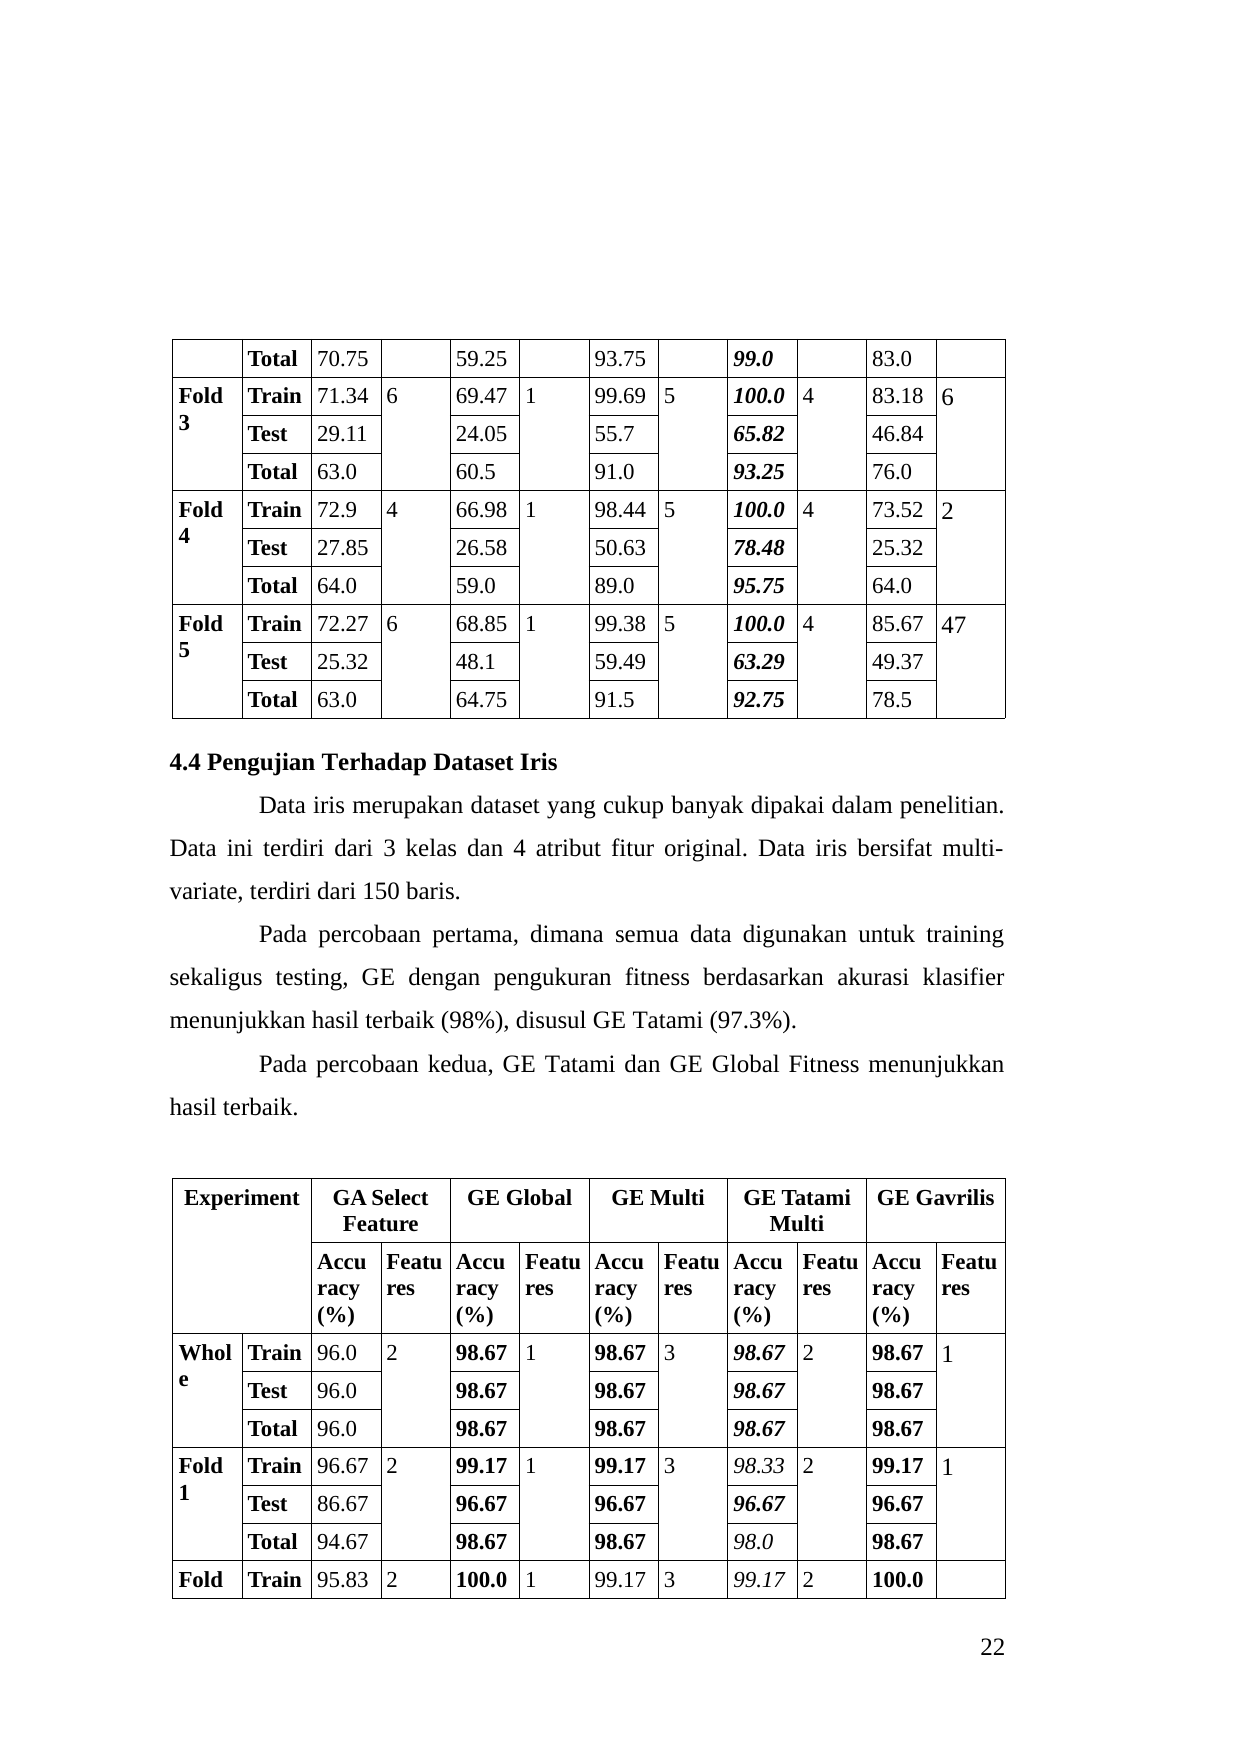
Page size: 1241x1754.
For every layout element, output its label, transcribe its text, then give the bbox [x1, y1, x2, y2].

table_cell 76.0 [867, 454, 936, 490]
table_cell 98.67 [728, 1372, 797, 1409]
table_cell 71.34 [312, 378, 381, 414]
table_cell 98.67 [867, 1410, 936, 1447]
table_cell 59.0 [451, 567, 519, 604]
table_cell 98.0 [728, 1524, 797, 1560]
table_cell 99.69 [590, 378, 658, 414]
table_cell 24.05 [451, 416, 519, 452]
table_cell Total [243, 567, 311, 604]
table_cell 98.67 [590, 1334, 658, 1371]
table_cell 6 [937, 378, 1005, 490]
table_cell 63.29 [728, 643, 797, 680]
table_cell 98.67 [590, 1410, 658, 1447]
table_cell 98.67 [728, 1410, 797, 1447]
table_cell 47 [937, 605, 1005, 718]
table_cell 96.67 [312, 1448, 381, 1484]
table_cell Test [243, 1372, 311, 1409]
table_cell 96.67 [728, 1486, 797, 1522]
table_cell 93.75 [590, 340, 658, 377]
table_cell 4 [798, 605, 866, 718]
table_cell 100.0 [728, 378, 797, 414]
table_cell 1 [520, 605, 589, 718]
table_cell 99.17 [590, 1448, 658, 1484]
table_cell [520, 340, 589, 377]
table_cell 1 [937, 1448, 1005, 1560]
table_cell 85.67 [867, 605, 936, 642]
table_cell 4 [382, 491, 450, 604]
table_header Experiment [173, 1179, 311, 1333]
table_cell [382, 340, 450, 377]
table_header GE Gavrilis [867, 1179, 1005, 1242]
table_cell 100.0 [867, 1561, 936, 1598]
table_cell 83.18 [867, 378, 936, 414]
table_cell 6 [382, 378, 450, 490]
table_cell 73.52 [867, 491, 936, 528]
table_cell 3 [659, 1334, 727, 1447]
table_cell 68.85 [451, 605, 519, 642]
table_cell Train [243, 378, 311, 414]
table_cell [173, 340, 242, 377]
table_cell 98.67 [451, 1334, 519, 1371]
table_cell 98.67 [590, 1372, 658, 1409]
table_cell 1 [520, 1334, 589, 1447]
table_cell Train [243, 1334, 311, 1371]
table_cell 96.67 [867, 1486, 936, 1522]
table_cell 64.75 [451, 681, 519, 718]
table_cell Train [243, 491, 311, 528]
table_cell 83.0 [867, 340, 936, 377]
table_header GA Select Feature [312, 1179, 450, 1242]
table_cell 6 [382, 605, 450, 718]
table_cell 92.75 [728, 681, 797, 718]
table_cell 50.63 [590, 529, 658, 566]
table_cell Total [243, 454, 311, 490]
table_cell 86.67 [312, 1486, 381, 1522]
table_cell 98.44 [590, 491, 658, 528]
text Pada percobaan pertama, dimana semua data digunakan untuk training sekaligus testing, GE dengan pengukuran fitness berdasarkan akurasi klasifier menunjukkan hasil terbaik (98%), disusul GE Tatami (97.3%). [169, 919, 1005, 1034]
table_cell Accuracy (%) [590, 1243, 658, 1333]
table_cell 2 [798, 1561, 866, 1598]
table_cell 98.67 [867, 1524, 936, 1560]
table_cell Accuracy (%) [728, 1243, 797, 1333]
table_cell Accuracy (%) [451, 1243, 519, 1333]
table_header GE Multi [590, 1179, 727, 1242]
table_cell 89.0 [590, 567, 658, 604]
table_cell 2 [937, 491, 1005, 604]
table_cell 100.0 [728, 605, 797, 642]
table_cell 25.32 [867, 529, 936, 566]
table_cell 4 [798, 491, 866, 604]
table_cell 96.67 [451, 1486, 519, 1522]
table_cell [937, 1561, 1005, 1598]
table_cell 96.67 [590, 1486, 658, 1522]
table_cell Fold 4 [173, 491, 242, 604]
table_cell [937, 340, 1005, 377]
table_cell Test [243, 416, 311, 452]
table_cell 64.0 [312, 567, 381, 604]
table_cell 70.75 [312, 340, 381, 377]
table_cell 94.67 [312, 1524, 381, 1560]
table_cell 46.84 [867, 416, 936, 452]
table_cell Fold 1 [173, 1448, 242, 1560]
table_cell 2 [382, 1448, 450, 1560]
table_cell Total [243, 681, 311, 718]
table_cell 95.83 [312, 1561, 381, 1598]
table_cell 3 [659, 1448, 727, 1560]
table_cell 63.0 [312, 681, 381, 718]
text Data iris merupakan dataset yang cukup banyak dipakai dalam penelitian. Data ini terdiri dari 3 kelas dan 4 atribut fitur original. Data iris bersifat multi-variate, terdiri dari 150 baris. [169, 790, 1005, 905]
table_cell Total [243, 1524, 311, 1560]
table_cell Test [243, 643, 311, 680]
table_header GE Global [451, 1179, 589, 1242]
table_cell 91.5 [590, 681, 658, 718]
table_cell 1 [520, 491, 589, 604]
table_cell 100.0 [451, 1561, 519, 1598]
table_cell 1 [937, 1334, 1005, 1447]
table_cell 98.67 [451, 1410, 519, 1447]
table_cell Total [243, 340, 311, 377]
table_cell 63.0 [312, 454, 381, 490]
table_cell Features [659, 1243, 727, 1333]
table_cell 98.33 [728, 1448, 797, 1484]
table_cell 5 [659, 378, 727, 490]
table_cell 2 [382, 1561, 450, 1598]
table_cell Features [937, 1243, 1005, 1333]
table_cell Test [243, 529, 311, 566]
table_cell 55.7 [590, 416, 658, 452]
table_cell 99.17 [728, 1561, 797, 1598]
table_cell 1 [520, 1448, 589, 1560]
table_cell 96.0 [312, 1334, 381, 1371]
table_cell 27.85 [312, 529, 381, 566]
table_header GE Tatami Multi [728, 1179, 866, 1242]
table_cell 48.1 [451, 643, 519, 680]
table_cell 72.9 [312, 491, 381, 528]
table_cell 1 [520, 378, 589, 490]
table_cell 59.25 [451, 340, 519, 377]
text Pada percobaan kedua, GE Tatami dan GE Global Fitness menunjukkan hasil terbaik. [169, 1049, 1005, 1121]
table_cell 66.98 [451, 491, 519, 528]
table_cell 98.67 [451, 1372, 519, 1409]
table_cell 96.0 [312, 1410, 381, 1447]
table_cell 4 [798, 378, 866, 490]
table_cell 98.67 [728, 1334, 797, 1371]
table_cell Train [243, 1448, 311, 1484]
table_cell 78.5 [867, 681, 936, 718]
table_cell Features [520, 1243, 589, 1333]
table_cell Whole [173, 1334, 242, 1447]
table_cell Features [798, 1243, 866, 1333]
table_cell 96.0 [312, 1372, 381, 1409]
table_cell Fold [173, 1561, 242, 1598]
table_cell Fold 3 [173, 378, 242, 490]
table_cell Total [243, 1410, 311, 1447]
table_cell Train [243, 605, 311, 642]
table_cell Test [243, 1486, 311, 1522]
table_cell 2 [798, 1448, 866, 1560]
table_cell 69.47 [451, 378, 519, 414]
table_cell 99.38 [590, 605, 658, 642]
table_cell 72.27 [312, 605, 381, 642]
table_cell 26.58 [451, 529, 519, 566]
table_cell 98.67 [867, 1334, 936, 1371]
table_cell 59.49 [590, 643, 658, 680]
table_cell 1 [520, 1561, 589, 1598]
table_cell 99.17 [590, 1561, 658, 1598]
table_cell 2 [382, 1334, 450, 1447]
table_cell 99.17 [867, 1448, 936, 1484]
table_cell 93.25 [728, 454, 797, 490]
table_cell 60.5 [451, 454, 519, 490]
table_cell 91.0 [590, 454, 658, 490]
table_cell Features [382, 1243, 450, 1333]
table_cell 65.82 [728, 416, 797, 452]
table_cell 98.67 [867, 1372, 936, 1409]
table_cell 98.67 [451, 1524, 519, 1560]
table_cell 25.32 [312, 643, 381, 680]
table_cell 49.37 [867, 643, 936, 680]
table_cell Train [243, 1561, 311, 1598]
table_cell Accuracy (%) [312, 1243, 381, 1333]
table_cell 5 [659, 605, 727, 718]
table_cell 64.0 [867, 567, 936, 604]
table_cell [798, 340, 866, 377]
table_cell 2 [798, 1334, 866, 1447]
table_cell Accuracy (%) [867, 1243, 936, 1333]
table_cell 99.0 [728, 340, 797, 377]
table_cell 78.48 [728, 529, 797, 566]
table_cell Fold 5 [173, 605, 242, 718]
table_cell 29.11 [312, 416, 381, 452]
table_cell 98.67 [590, 1524, 658, 1560]
table_cell 3 [659, 1561, 727, 1598]
subtitle Pengujian Terhadap Dataset Iris [169, 747, 1005, 776]
table_cell 95.75 [728, 567, 797, 604]
table_cell [659, 340, 727, 377]
table_cell 99.17 [451, 1448, 519, 1484]
table_cell 5 [659, 491, 727, 604]
table_cell 100.0 [728, 491, 797, 528]
